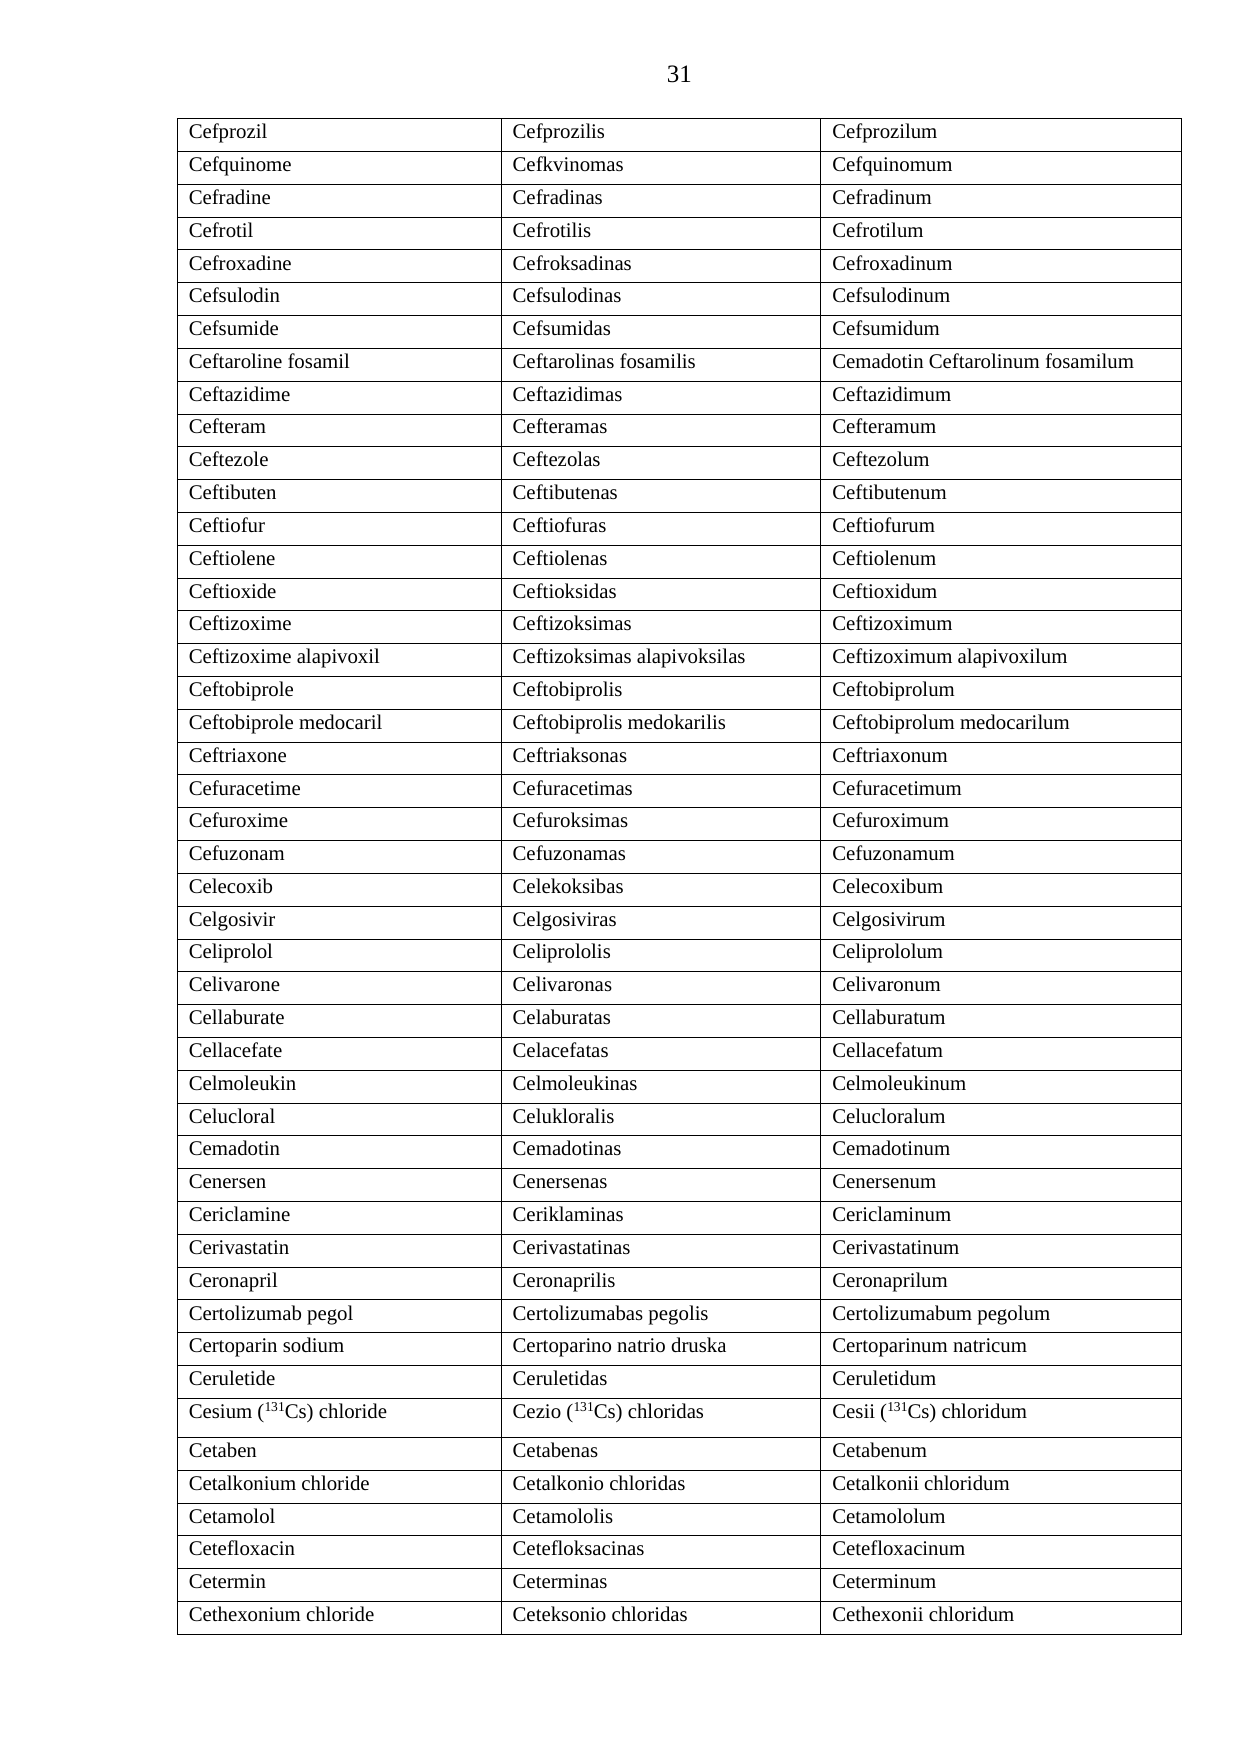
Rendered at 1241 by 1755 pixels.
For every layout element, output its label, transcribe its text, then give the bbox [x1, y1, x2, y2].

table_cell Ceftriaxone [178, 743, 501, 774]
table_cell Ceftioxidum [821, 579, 1181, 610]
table_cell Cethexonii chloridum [821, 1602, 1181, 1634]
table_cell Cefroksadinas [502, 250, 820, 282]
table_cell Ceftiolenum [821, 546, 1181, 577]
table_cell Ceftizoxime [178, 611, 501, 643]
table_cell Ceftriaxonum [821, 743, 1181, 774]
table_cell Ceftizoxime alapivoxil [178, 644, 501, 676]
table_cell Cetamololis [502, 1504, 820, 1535]
table_cell Ceftezolas [502, 447, 820, 479]
table_cell Cefuzonam [178, 841, 501, 873]
table_cell Celacefatas [502, 1038, 820, 1070]
table_cell Ceronaprilum [821, 1268, 1181, 1299]
table_cell Ceftizoximum [821, 611, 1181, 643]
table_cell Celmoleukin [178, 1071, 501, 1102]
table_cell Cefsulodinas [502, 283, 820, 315]
table_cell Cefprozilis [502, 119, 820, 151]
table_cell Celucloral [178, 1104, 501, 1135]
table_cell Certolizumabum pegolum [821, 1300, 1181, 1332]
table_cell Cetalkonio chloridas [502, 1471, 820, 1502]
table_cell Cefuzonamum [821, 841, 1181, 873]
table_cell Cefuroksimas [502, 808, 820, 840]
table_cell Cemadotin Ceftarolinum fosamilum [821, 349, 1181, 381]
table_cell Ceftiolenas [502, 546, 820, 577]
table_cell Cefsulodinum [821, 283, 1181, 315]
table_cell Cetamololum [821, 1504, 1181, 1535]
table_cell Cenersenas [502, 1169, 820, 1201]
table_cell Ceftizoksimas alapivoksilas [502, 644, 820, 676]
table_cell Cethexonium chloride [178, 1602, 501, 1634]
table_cell Ceftobiprole [178, 677, 501, 709]
table_cell Cefrotilis [502, 218, 820, 249]
table_cell Celivaronas [502, 972, 820, 1004]
table_cell Cemadotinas [502, 1136, 820, 1168]
table_cell Cefuracetimas [502, 775, 820, 807]
table_cell Celecoxibum [821, 874, 1181, 906]
table_cell Ceronaprilis [502, 1268, 820, 1299]
table_cell Celgosivir [178, 907, 501, 938]
table_cell Ceterminum [821, 1569, 1181, 1601]
table_cell Cetefloksacinas [502, 1536, 820, 1568]
table_cell Cefsumidum [821, 316, 1181, 348]
table_cell Cefrotil [178, 218, 501, 249]
table_cell Cefquinome [178, 152, 501, 184]
table_cell Cellacefatum [821, 1038, 1181, 1070]
table_cell Cefuracetimum [821, 775, 1181, 807]
table_cell Celaburatas [502, 1005, 820, 1037]
table_cell Ceftizoximum alapivoxilum [821, 644, 1181, 676]
table_cell Cefteramum [821, 415, 1181, 446]
table_cell Ceftioxide [178, 579, 501, 610]
table_cell Cerivastatinas [502, 1235, 820, 1267]
table_cell Ceftiofur [178, 513, 501, 545]
table_cell Cenersenum [821, 1169, 1181, 1201]
table_cell Ceftobiprolis medokarilis [502, 710, 820, 742]
table_cell Celekoksibas [502, 874, 820, 906]
table_cell Celiprololis [502, 940, 820, 971]
table_cell Ceftobiprolum medocarilum [821, 710, 1181, 742]
table_cell Cericlaminum [821, 1202, 1181, 1234]
table_cell Ceftaroline fosamil [178, 349, 501, 381]
table_cell Certoparino natrio druska [502, 1333, 820, 1365]
table_cell Cetermin [178, 1569, 501, 1601]
table_cell Celgosivirum [821, 907, 1181, 938]
table_cell Ceftriaksonas [502, 743, 820, 774]
table_cell Ceftobiprole medocaril [178, 710, 501, 742]
table_cell Cesii (131Cs) chloridum [821, 1399, 1181, 1437]
table_cell Ceronapril [178, 1268, 501, 1299]
table_cell Cefuzonamas [502, 841, 820, 873]
table_cell Ceftiolene [178, 546, 501, 577]
table_cell Certoparinum natricum [821, 1333, 1181, 1365]
table_cell Ceftobiprolum [821, 677, 1181, 709]
table_cell Ceftezolum [821, 447, 1181, 479]
table_cell Ceftiofuras [502, 513, 820, 545]
table_cell Celecoxib [178, 874, 501, 906]
table_cell Cefsulodin [178, 283, 501, 315]
table_cell Cefquinomum [821, 152, 1181, 184]
table_cell Cefteram [178, 415, 501, 446]
table_cell Ceftazidime [178, 382, 501, 413]
table_cell Ceftizoksimas [502, 611, 820, 643]
table_cell Cefuracetime [178, 775, 501, 807]
table_cell Celgosiviras [502, 907, 820, 938]
table_cell Cemadotinum [821, 1136, 1181, 1168]
table_cell Certolizumabas pegolis [502, 1300, 820, 1332]
table_cell Cellaburate [178, 1005, 501, 1037]
table_cell Ceftibutenas [502, 480, 820, 512]
table_cell Ceftibuten [178, 480, 501, 512]
table_cell Ceterminas [502, 1569, 820, 1601]
table_cell Cefteramas [502, 415, 820, 446]
table_cell Cefprozilum [821, 119, 1181, 151]
table_cell Ceftarolinas fosamilis [502, 349, 820, 381]
table_cell Cetefloxacinum [821, 1536, 1181, 1568]
table_cell Cefrotilum [821, 218, 1181, 249]
table_cell Cenersen [178, 1169, 501, 1201]
table_cell Cerivastatin [178, 1235, 501, 1267]
table_cell Ceftezole [178, 447, 501, 479]
table_cell Cefroxadine [178, 250, 501, 282]
table_cell Cefroxadinum [821, 250, 1181, 282]
table_cell Celivarone [178, 972, 501, 1004]
table_cell Cefradine [178, 185, 501, 217]
table_cell Ceruletidum [821, 1366, 1181, 1398]
table_cell Celmoleukinum [821, 1071, 1181, 1102]
table_cell Celiprolol [178, 940, 501, 971]
table_cell Celucloralum [821, 1104, 1181, 1135]
table_cell Ceftiofurum [821, 513, 1181, 545]
table_cell Ceteksonio chloridas [502, 1602, 820, 1634]
table_cell Ceftioksidas [502, 579, 820, 610]
table_cell Ceriklaminas [502, 1202, 820, 1234]
table_cell Ceftibutenum [821, 480, 1181, 512]
table_cell Cefsumidas [502, 316, 820, 348]
table_cell Certolizumab pegol [178, 1300, 501, 1332]
table_cell Certoparin sodium [178, 1333, 501, 1365]
table_cell Celukloralis [502, 1104, 820, 1135]
table_cell Cetefloxacin [178, 1536, 501, 1568]
table_cell Celiprololum [821, 940, 1181, 971]
table_cell Cetabenum [821, 1438, 1181, 1470]
table_cell Ceruletidas [502, 1366, 820, 1398]
table_cell Cefsumide [178, 316, 501, 348]
table_cell Cemadotin [178, 1136, 501, 1168]
table_cell Ceftazidimum [821, 382, 1181, 413]
table_cell Cetamolol [178, 1504, 501, 1535]
table_cell Cefradinas [502, 185, 820, 217]
table_cell Cefradinum [821, 185, 1181, 217]
table_cell Cellacefate [178, 1038, 501, 1070]
table_cell Celmoleukinas [502, 1071, 820, 1102]
table_cell Cesium (131Cs) chloride [178, 1399, 501, 1437]
table_cell Cericlamine [178, 1202, 501, 1234]
table_cell Cefuroximum [821, 808, 1181, 840]
table_cell Ceftazidimas [502, 382, 820, 413]
table_cell Cetalkonii chloridum [821, 1471, 1181, 1502]
table_cell Cefkvinomas [502, 152, 820, 184]
table_cell Cetaben [178, 1438, 501, 1470]
table_cell Cefuroxime [178, 808, 501, 840]
table_cell Cetabenas [502, 1438, 820, 1470]
table_cell Cerivastatinum [821, 1235, 1181, 1267]
table_cell Cefprozil [178, 119, 501, 151]
table_cell Ceruletide [178, 1366, 501, 1398]
table_cell Cellaburatum [821, 1005, 1181, 1037]
table_cell Ceftobiprolis [502, 677, 820, 709]
table_cell Cetalkonium chloride [178, 1471, 501, 1502]
table_cell Cezio (131Cs) chloridas [502, 1399, 820, 1437]
table_cell Celivaronum [821, 972, 1181, 1004]
